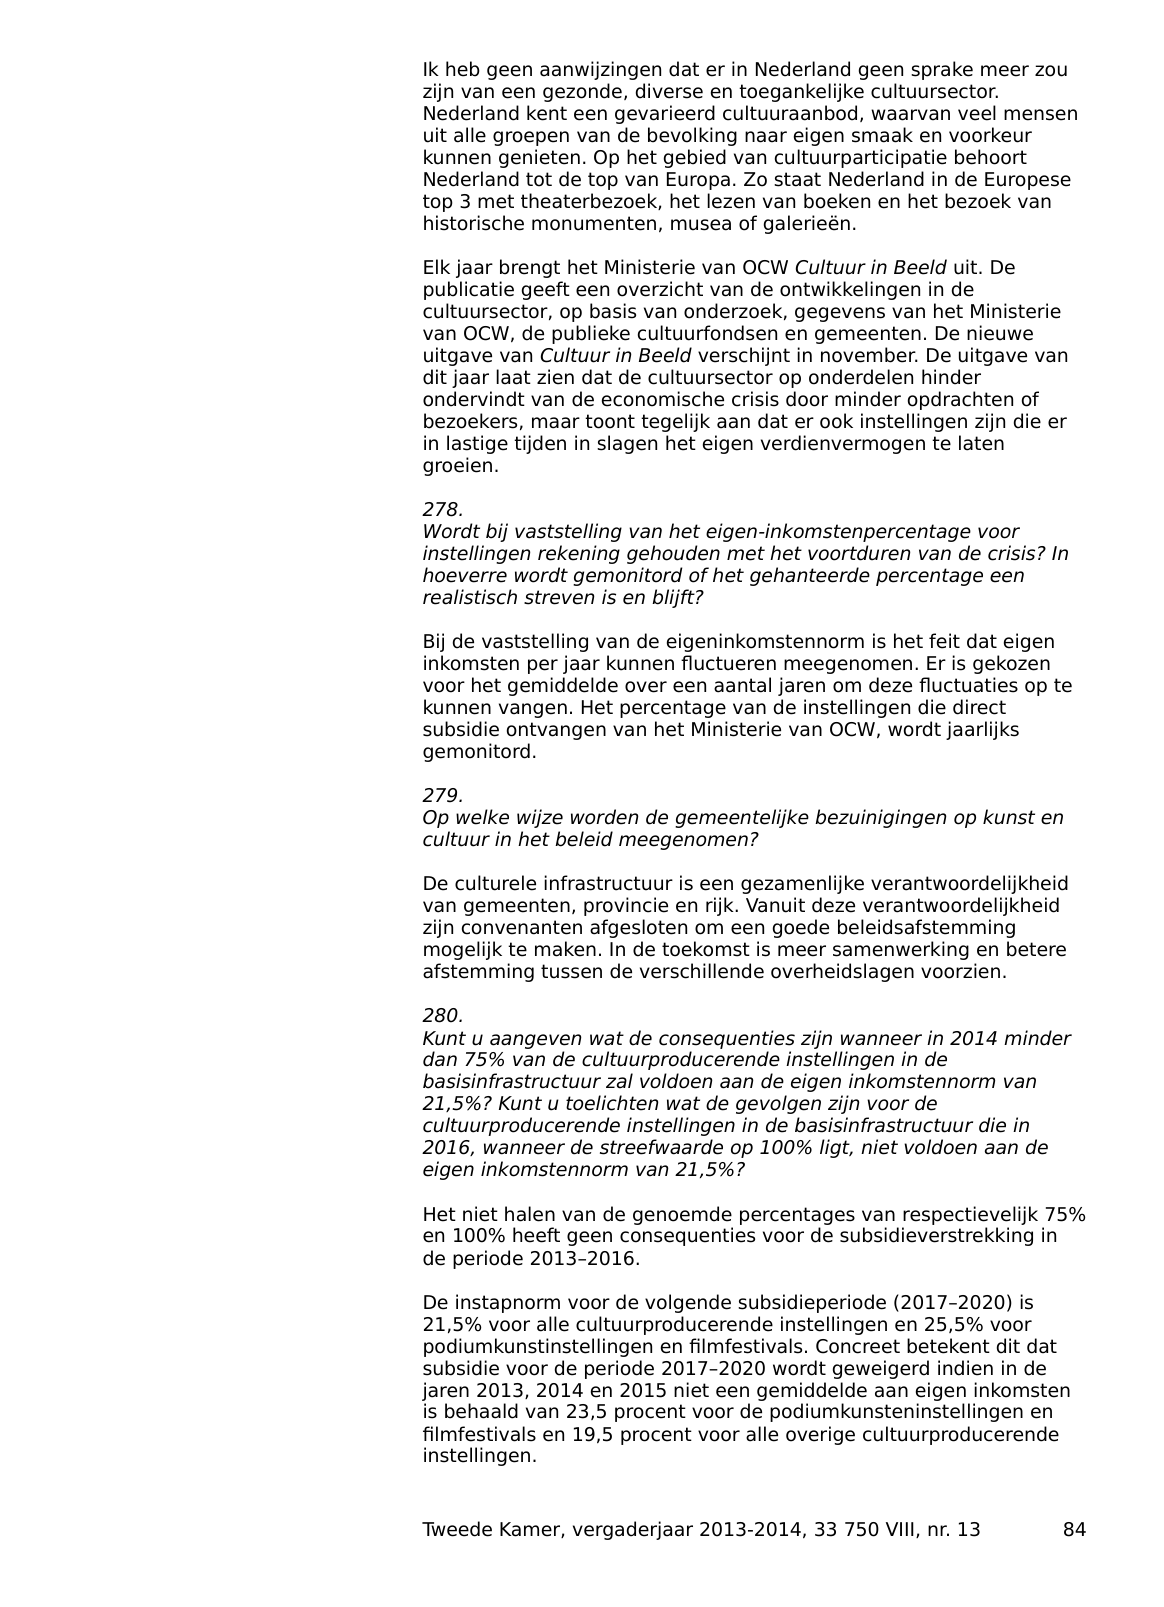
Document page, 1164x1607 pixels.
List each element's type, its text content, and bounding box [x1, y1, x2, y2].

text Elk jaar brengt het Ministerie van OCW Cultuur in Beeld uit. De publicatie geeft een overzicht van de ontwikkelingen in de cultuursector, op basis van onderzoek, gegevens van het Ministerie van OCW, de publieke cultuurfondsen en gemeenten. De nieuwe uitgave van Cultuur in Beeld verschijnt in november. De uitgave van dit jaar laat zien dat de cultuursector op onderdelen hinder ondervindt van de economische crisis door minder opdrachten of bezoekers, maar toont tegelijk aan dat er ook instellingen zijn die er in lastige tijden in slagen het eigen verdienvermogen te laten groeien. [422, 257, 1087, 477]
text 278. [422, 499, 1087, 521]
text Op welke wijze worden de gemeentelijke bezuinigingen op kunst en cultuur in het beleid meegenomen? [422, 807, 1087, 851]
text Ik heb geen aanwijzingen dat er in Nederland geen sprake meer zou zijn van een gezonde, diverse en toegankelijke cultuursector. Nederland kent een gevarieerd cultuuraanbod, waarvan veel mensen uit alle groepen van de bevolking naar eigen smaak en voorkeur kunnen genieten. Op het gebied van cultuurparticipatie behoort Nederland tot de top van Europa. Zo staat Nederland in de Europese top 3 met theaterbezoek, het lezen van boeken en het bezoek van historische monumenten, musea of galerieën. [422, 59, 1087, 235]
text Wordt bij vaststelling van het eigen-inkomstenpercentage voor instellingen rekening gehouden met het voortduren van de crisis? In hoeverre wordt gemonitord of het gehanteerde percentage een realistisch streven is en blijft? [422, 521, 1087, 609]
text Kunt u aangeven wat de consequenties zijn wanneer in 2014 minder dan 75% van de cultuurproducerende instellingen in de basisinfrastructuur zal voldoen aan de eigen inkomstennorm van 21,5%? Kunt u toelichten wat de gevolgen zijn voor de cultuurproducerende instellingen in de basisinfrastructuur die in 2016, wanneer de streefwaarde op 100% ligt, niet voldoen aan de eigen inkomstennorm van 21,5%? [422, 1027, 1087, 1181]
text De instapnorm voor de volgende subsidieperiode (2017–2020) is 21,5% voor alle cultuurproducerende instellingen en 25,5% voor podiumkunstinstellingen en filmfestivals. Concreet betekent dit dat subsidie voor de periode 2017–2020 wordt geweigerd indien in de jaren 2013, 2014 en 2015 niet een gemiddelde aan eigen inkomsten is behaald van 23,5 procent voor de podiumkunsteninstellingen en filmfestivals en 19,5 procent voor alle overige cultuurproducerende instellingen. [422, 1292, 1087, 1467]
text 279. [422, 785, 1087, 807]
text De culturele infrastructuur is een gezamenlijke verantwoordelijkheid van gemeenten, provincie en rijk. Vanuit deze verantwoordelijkheid zijn convenanten afgesloten om een goede beleidsafstemming mogelijk te maken. In de toekomst is meer samenwerking en betere afstemming tussen de verschillende overheidslagen voorzien. [422, 873, 1087, 983]
text Bij de vaststelling van de eigeninkomstennorm is het feit dat eigen inkomsten per jaar kunnen fluctueren meegenomen. Er is gekozen voor het gemiddelde over een aantal jaren om deze fluctuaties op te kunnen vangen. Het percentage van de instellingen die direct subsidie ontvangen van het Ministerie van OCW, wordt jaarlijks gemonitord. [422, 631, 1087, 763]
text 280. [422, 1005, 1087, 1027]
text Het niet halen van de genoemde percentages van respectievelijk 75% en 100% heeft geen consequenties voor de subsidieverstrekking in de periode 2013–2016. [422, 1203, 1087, 1269]
